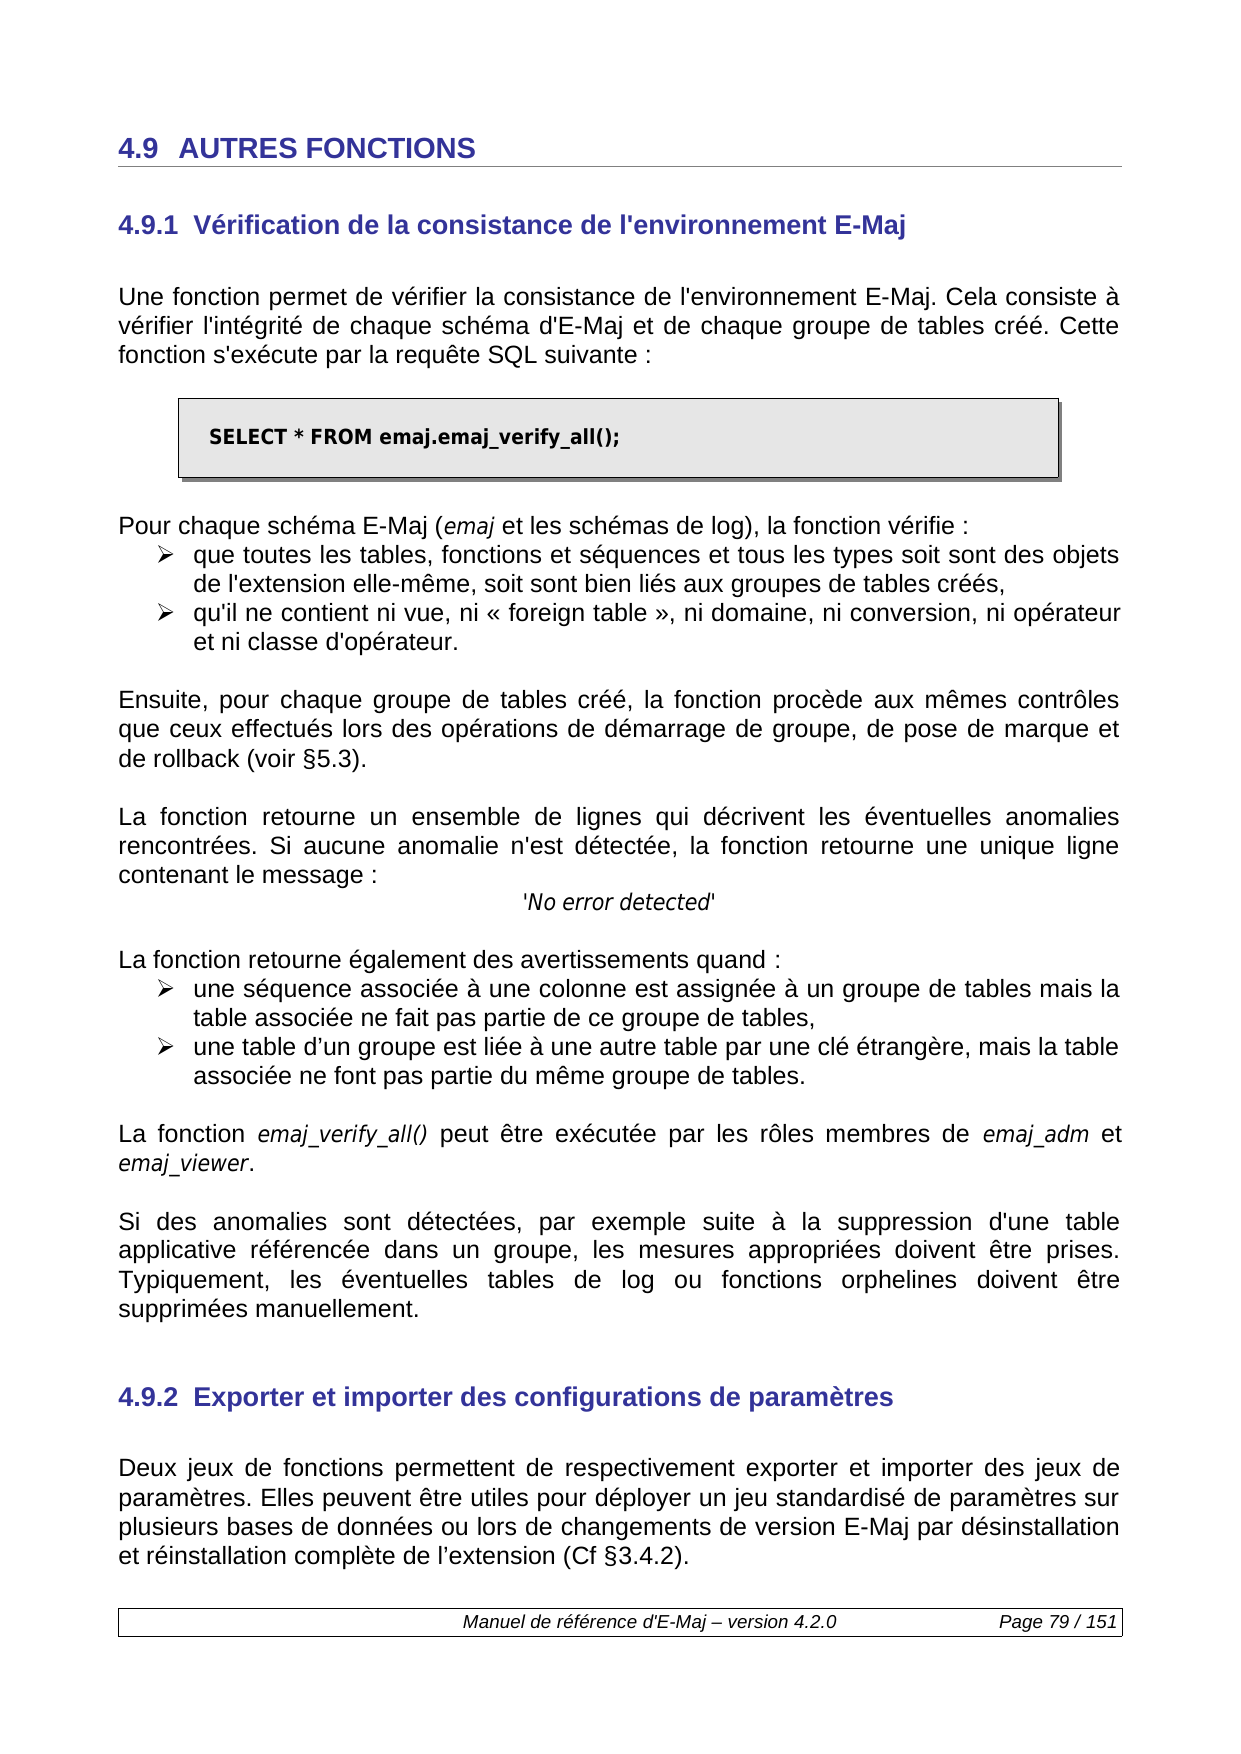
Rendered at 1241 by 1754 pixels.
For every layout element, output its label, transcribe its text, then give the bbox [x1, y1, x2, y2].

text SELECT * FROM emaj.emaj_verify_all(); [179, 422, 1058, 447]
text La fonction retourne également des avertissements quand : [118, 945, 1122, 974]
text 'No error detected' [118, 889, 1122, 916]
subtitle Exporter et importer des configurations de paramètres [118, 1381, 1122, 1412]
list une séquence associée à une colonne est assignée à un groupe de tables mais la table associée ne fait pas partie de ce groupe de tables, [156, 974, 1122, 1032]
text La fonction emaj_verify_all() peut être exécutée par les rôles membres de emaj_adm et emaj_viewer. [118, 1119, 1122, 1177]
text Ensuite, pour chaque groupe de tables créé, la fonction procède aux mêmes contrôles que ceux effectués lors des opérations de démarrage de groupe, de pose de marque et de rollback (voir §5.3). [118, 685, 1122, 772]
text La fonction retourne un ensemble de lignes qui décrivent les éventuelles anomalies rencontrées. Si aucune anomalie n'est détectée, la fonction retourne une unique ligne contenant le message : [118, 802, 1122, 889]
subtitle Vérification de la consistance de l'environnement E-Maj [118, 209, 1122, 240]
text Une fonction permet de vérifier la consistance de l'environnement E-Maj. Cela consiste à vérifier l'intégrité de chaque schéma d'E-Maj et de chaque groupe de tables créé. Cette fonction s'exécute par la requête SQL suivante : [118, 281, 1122, 369]
list une table d’un groupe est liée à une autre table par une clé étrangère, mais la table associée ne font pas partie du même groupe de tables. [156, 1032, 1122, 1090]
text Pour chaque schéma E-Maj (emaj et les schémas de log), la fonction vérifie : [118, 511, 1122, 540]
list que toutes les tables, fonctions et séquences et tous les types soit sont des objets de l'extension elle-même, soit sont bien liés aux groupes de tables créés, [156, 540, 1122, 598]
text Si des anomalies sont détectées, par exemple suite à la suppression d'une table applicative référencée dans un groupe, les mesures appropriées doivent être prises. Typiquement, les éventuelles tables de log ou fonctions orphelines doivent être supprimées manuellement. [118, 1206, 1122, 1323]
text Deux jeux de fonctions permettent de respectivement exporter et importer des jeux de paramètres. Elles peuvent être utiles pour déployer un jeu standardisé de paramètres sur plusieurs bases de données ou lors de changements de version E-Maj par désinstallation et réinstallation complète de l’extension (Cf §3.4.2). [118, 1453, 1122, 1569]
list qu'il ne contient ni vue, ni « foreign table », ni domaine, ni conversion, ni opérateur et ni classe d'opérateur. [156, 598, 1122, 656]
subtitle Autres fonctions [118, 131, 1122, 166]
